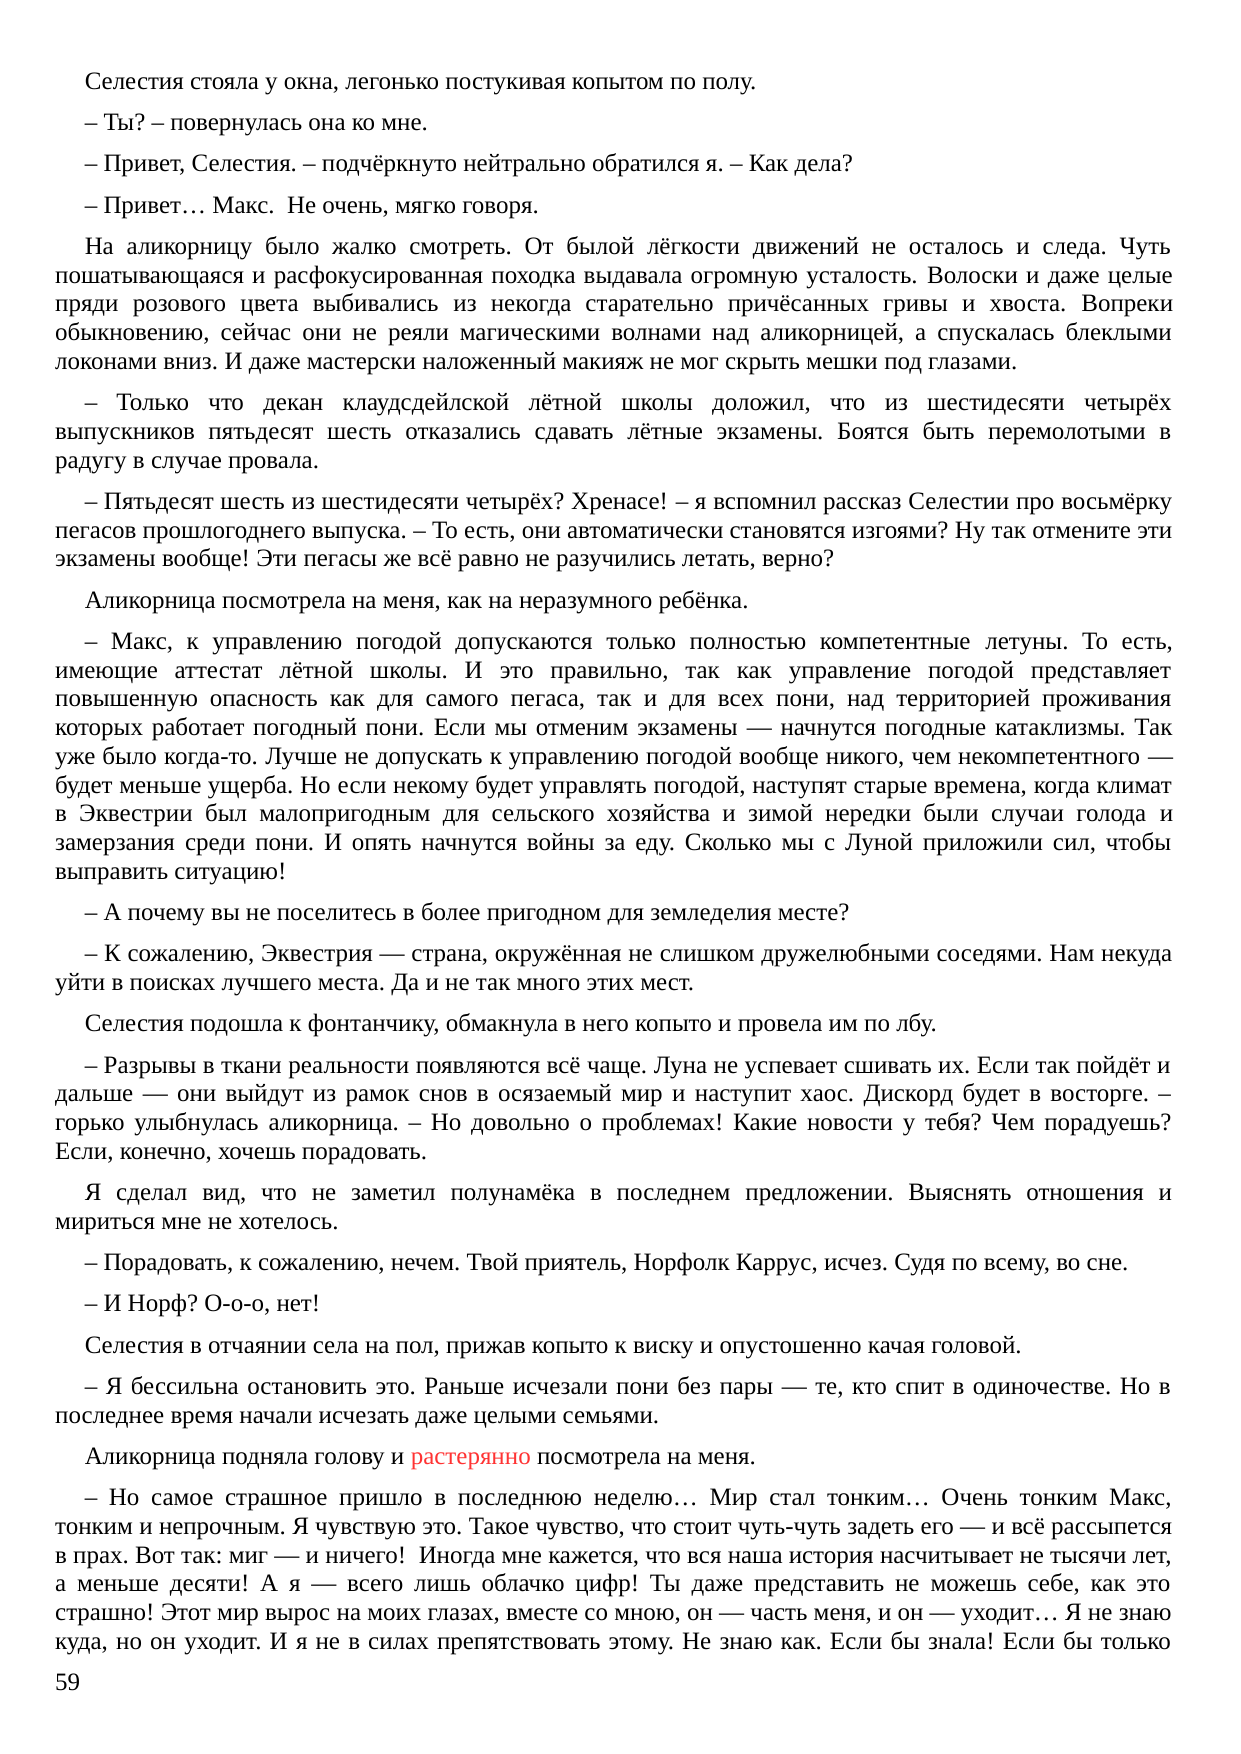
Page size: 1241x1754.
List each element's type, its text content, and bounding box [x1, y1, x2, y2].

text – А почему вы не поселитесь в более пригодном для земледелия месте? [55, 897, 1173, 926]
text Селестия стояла у окна, легонько постукивая копытом по полу. [55, 66, 1173, 95]
text – Только что декан клаудсдейлской лётной школы доложил, что из шестидесяти четырёх выпускников пятьдесят шесть отказались сдавать лётные экзамены. Боятся быть перемолотыми в радугу в случае провала. [55, 387, 1173, 473]
text – Порадовать, к сожалению, нечем. Твой приятель, Норфолк Каррус, исчез. Судя по всему, во сне. [55, 1247, 1173, 1276]
text – Но самое страшное пришло в последнюю неделю… Мир стал тонким… Очень тонким Макс, тонким и непрочным. Я чувствую это. Такое чувство, что стоит чуть-чуть задеть его — и всё рассыпется в прах. Вот так: миг — и ничего! Иногда мне кажется, что вся наша история насчитывает не тысячи лет, а меньше десяти! А я — всего лишь облачко цифр! Ты даже представить не можешь себе, как это страшно! Этот мир вырос на моих глазах, вместе со мною, он — часть меня, и он — уходит… Я не знаю куда, но он уходит. И я не в силах препятствовать этому. Не знаю как. Если бы знала! Если бы только [55, 1482, 1173, 1655]
text – Макс, к управлению погодой допускаются только полностью компетентные летуны. То есть, имеющие аттестат лётной школы. И это правильно, так как управление погодой представляет повышенную опасность как для самого пегаса, так и для всех пони, над территорией проживания которых работает погодный пони. Если мы отменим экзамены — начнутся погодные катаклизмы. Так уже было когда-то. Лучше не допускать к управлению погодой вообще никого, чем некомпетентного — будет меньше ущерба. Но если некому будет управлять погодой, наступят старые времена, когда климат в Эквестрии был малопригодным для сельского хозяйства и зимой нередки были случаи голода и замерзания среди пони. И опять начнутся войны за еду. Сколько мы с Луной приложили сил, чтобы выправить ситуацию! [55, 626, 1173, 885]
text На аликорницу было жалко смотреть. От былой лёгкости движений не осталось и следа. Чуть пошатывающаяся и расфокусированная походка выдавала огромную усталость. Волоски и даже целые пряди розового цвета выбивались из некогда старательно причёсанных гривы и хвоста. Вопреки обыкновению, сейчас они не реяли магическими волнами над аликорницей, а спускалась блеклыми локонами вниз. И даже мастерски наложенный макияж не мог скрыть мешки под глазами. [55, 231, 1173, 375]
text – Пятьдесят шесть из шестидесяти четырёх? Хренасе! – я вспомнил рассказ Селестии про восьмёрку пегасов прошлогоднего выпуска. – То есть, они автоматически становятся изгоями? Ну так отмените эти экзамены вообще! Эти пегасы же всё равно не разучились летать, верно? [55, 486, 1173, 572]
text – Разрывы в ткани реальности появляются всё чаще. Луна не успевает сшивать их. Если так пойдёт и дальше — они выйдут из рамок снов в осязаемый мир и наступит хаос. Дискорд будет в восторге. – горько улыбнулась аликорница. – Но довольно о проблемах! Какие новости у тебя? Чем порадуешь? Если, конечно, хочешь порадовать. [55, 1050, 1173, 1165]
text – Привет, Селестия. – подчёркнуто нейтрально обратился я. – Как дела? [55, 148, 1173, 177]
text Селестия в отчаянии села на пол, прижав копыто к виску и опустошенно качая головой. [55, 1330, 1173, 1358]
text Я сделал вид, что не заметил полунамёка в последнем предложении. Выяснять отношения и мириться мне не хотелось. [55, 1177, 1173, 1235]
text – Привет… Макс. Не очень, мягко говоря. [55, 190, 1173, 218]
text – Я бессильна остановить это. Раньше исчезали пони без пары — те, кто спит в одиночестве. Но в последнее время начали исчезать даже целыми семьями. [55, 1371, 1173, 1428]
text – Ты? – повернулась она ко мне. [55, 107, 1173, 136]
text Аликорница подняла голову и растерянно посмотрела на меня. [55, 1441, 1173, 1470]
text Селестия подошла к фонтанчику, обмакнула в него копыто и провела им по лбу. [55, 1008, 1173, 1037]
text Аликорница посмотрела на меня, как на неразумного ребёнка. [55, 585, 1173, 613]
text – К сожалению, Эквестрия — страна, окружённая не слишком дружелюбными соседями. Нам некуда уйти в поисках лучшего места. Да и не так много этих мест. [55, 938, 1173, 996]
text – И Норф? О-о-о, нет! [55, 1288, 1173, 1317]
